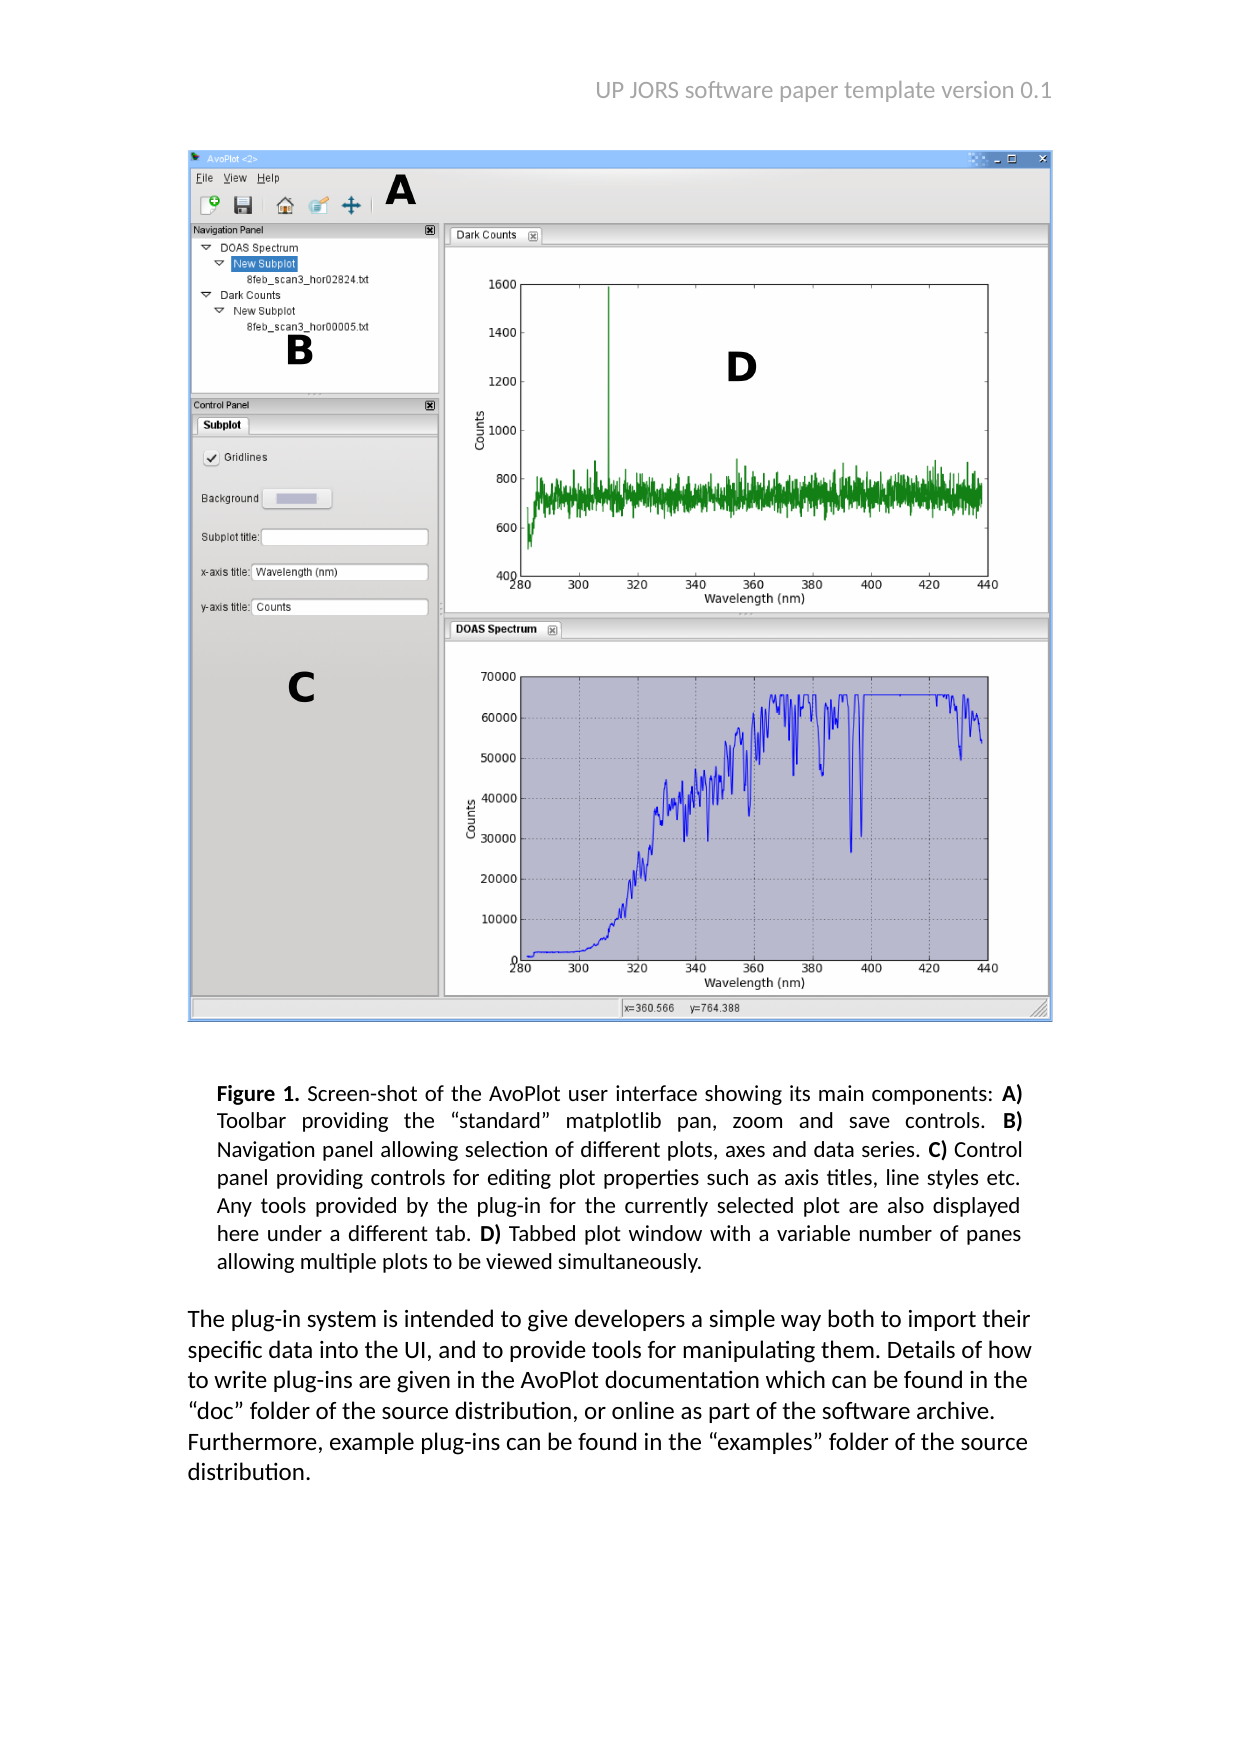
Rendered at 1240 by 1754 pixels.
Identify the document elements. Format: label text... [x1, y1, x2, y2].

text Figure 1. Screen-shot of the AvoPlot user interface showing its main components: A) Toolbar providing the “standard” matplotlib pan, zoom and save controls. B) Navigation panel allowing selection of different plots, axes and data series. C) Control panel providing controls for editing plot properties such as axis titles, line styles etc. Any tools provided by the plug-in for the currently selected plot are also displayed here under a different tab. D) Tabbed plot window with a variable number of panes allowing multiple plots to be viewed simultaneously. [217, 1079, 1023, 1275]
picture [187, 150, 1053, 1022]
text The plug-in system is intended to give developers a simple way both to import their specific data into the UI, and to provide tools for manipulating them. Details of how to write plug-ins are given in the AvoPlot documentation which can be found in the “doc” folder of the source distribution, or online as part of the software archive. Furthermore, example plug-ins can be found in the “examples” folder of the source distribution. [187, 1303, 1052, 1487]
